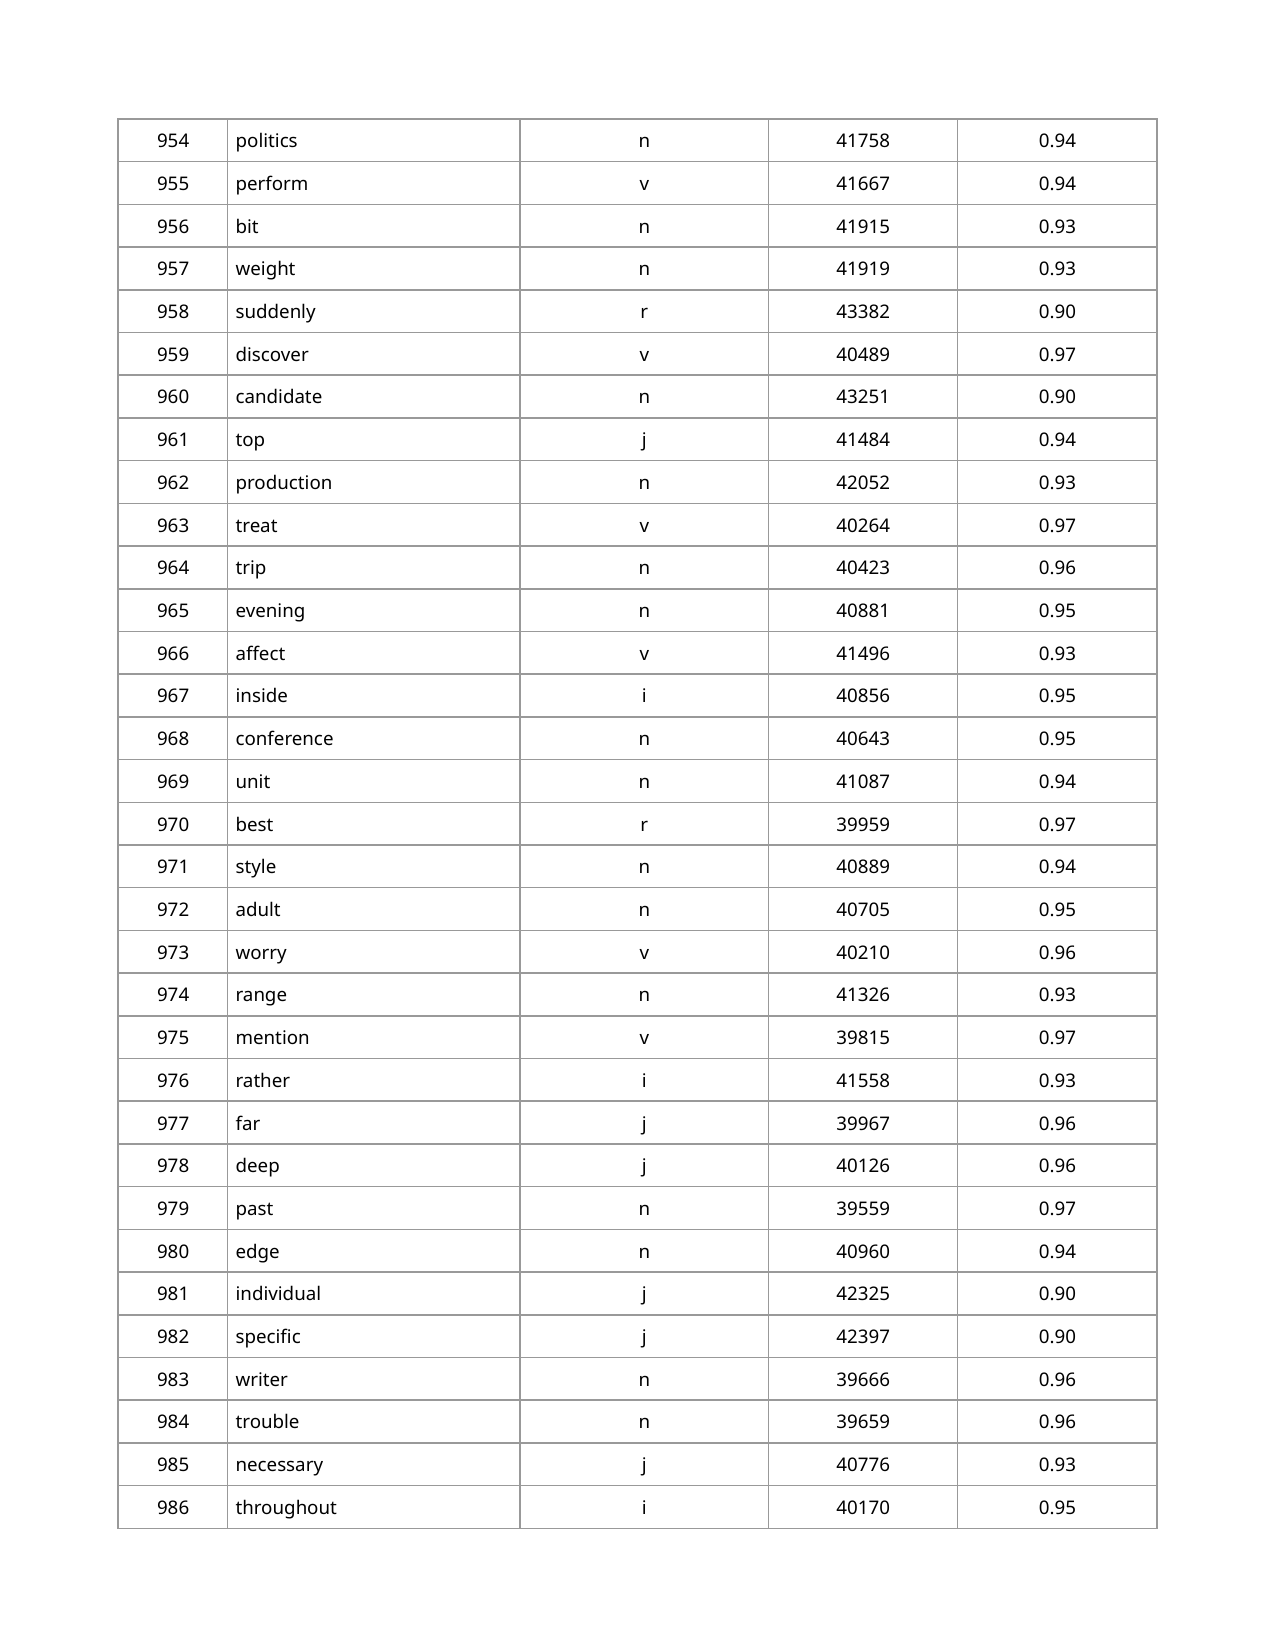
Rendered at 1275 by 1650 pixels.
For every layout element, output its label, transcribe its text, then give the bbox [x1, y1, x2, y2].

table_cell 39967 [769, 1102, 957, 1143]
table_cell 40889 [769, 846, 957, 887]
table_cell 975 [119, 1017, 227, 1058]
table_cell 964 [119, 547, 227, 588]
table_cell 41915 [769, 205, 957, 246]
table_cell weight [228, 248, 519, 289]
table_cell 39815 [769, 1017, 957, 1058]
table_cell 961 [119, 419, 227, 460]
table_cell v [521, 504, 768, 545]
table_cell 0.96 [958, 1358, 1156, 1399]
table_cell bit [228, 205, 519, 246]
table_cell 0.94 [958, 162, 1156, 203]
table_cell 0.93 [958, 1444, 1156, 1485]
table_cell trip [228, 547, 519, 588]
table_cell inside [228, 675, 519, 716]
table_cell 43382 [769, 291, 957, 332]
table_cell 0.95 [958, 590, 1156, 631]
table_cell 981 [119, 1273, 227, 1314]
table_cell 974 [119, 974, 227, 1015]
table_cell production [228, 461, 519, 502]
table_cell 40126 [769, 1145, 957, 1186]
table_cell 41484 [769, 419, 957, 460]
table_cell 972 [119, 888, 227, 929]
table_cell style [228, 846, 519, 887]
table_cell 966 [119, 632, 227, 673]
table_cell 0.94 [958, 419, 1156, 460]
table_cell writer [228, 1358, 519, 1399]
table_cell 0.93 [958, 632, 1156, 673]
table_cell 0.90 [958, 1316, 1156, 1357]
table_cell 0.90 [958, 1273, 1156, 1314]
table_cell 0.94 [958, 120, 1156, 161]
table_cell 956 [119, 205, 227, 246]
table_cell specific [228, 1316, 519, 1357]
table_cell 42397 [769, 1316, 957, 1357]
table_cell 982 [119, 1316, 227, 1357]
table_cell n [521, 718, 768, 759]
table_cell 0.93 [958, 974, 1156, 1015]
table_cell worry [228, 931, 519, 972]
table_cell j [521, 1102, 768, 1143]
table_cell 980 [119, 1230, 227, 1271]
table_cell v [521, 632, 768, 673]
table_cell 39659 [769, 1401, 957, 1442]
table_cell conference [228, 718, 519, 759]
table_cell 40643 [769, 718, 957, 759]
table_cell 42052 [769, 461, 957, 502]
table_cell n [521, 461, 768, 502]
table_cell 41496 [769, 632, 957, 673]
table_cell j [521, 1316, 768, 1357]
table_cell 986 [119, 1486, 227, 1527]
table_cell 970 [119, 803, 227, 844]
table_cell 40776 [769, 1444, 957, 1485]
table_cell n [521, 248, 768, 289]
table_cell v [521, 931, 768, 972]
table_cell 959 [119, 333, 227, 374]
table_cell 39666 [769, 1358, 957, 1399]
table_cell necessary [228, 1444, 519, 1485]
table_cell 40170 [769, 1486, 957, 1527]
table_cell 40210 [769, 931, 957, 972]
table_cell 984 [119, 1401, 227, 1442]
table_cell n [521, 590, 768, 631]
table_cell discover [228, 333, 519, 374]
table_cell best [228, 803, 519, 844]
table_cell j [521, 1444, 768, 1485]
table_cell 0.96 [958, 1145, 1156, 1186]
table_cell n [521, 120, 768, 161]
table_cell evening [228, 590, 519, 631]
table_cell 0.97 [958, 504, 1156, 545]
table_cell perform [228, 162, 519, 203]
table_cell 0.96 [958, 1102, 1156, 1143]
table_cell edge [228, 1230, 519, 1271]
table_cell 0.93 [958, 1059, 1156, 1100]
table_cell 960 [119, 376, 227, 417]
table_cell 40856 [769, 675, 957, 716]
table_cell 977 [119, 1102, 227, 1143]
table_cell 41758 [769, 120, 957, 161]
table_cell 965 [119, 590, 227, 631]
table_cell 0.96 [958, 931, 1156, 972]
table_cell 0.94 [958, 1230, 1156, 1271]
table_cell n [521, 888, 768, 929]
table_cell 978 [119, 1145, 227, 1186]
table_cell n [521, 1187, 768, 1228]
table_cell n [521, 974, 768, 1015]
table_cell throughout [228, 1486, 519, 1527]
table_cell 41558 [769, 1059, 957, 1100]
table_cell 40489 [769, 333, 957, 374]
table_cell individual [228, 1273, 519, 1314]
table_cell 0.97 [958, 333, 1156, 374]
table_cell 0.95 [958, 675, 1156, 716]
table_cell 0.97 [958, 803, 1156, 844]
table_cell affect [228, 632, 519, 673]
table_cell n [521, 846, 768, 887]
table_cell 42325 [769, 1273, 957, 1314]
table_cell r [521, 291, 768, 332]
table_cell 983 [119, 1358, 227, 1399]
table_cell 0.94 [958, 760, 1156, 801]
table_cell 40705 [769, 888, 957, 929]
table_cell 40960 [769, 1230, 957, 1271]
table_cell trouble [228, 1401, 519, 1442]
table_cell 43251 [769, 376, 957, 417]
table_cell 41326 [769, 974, 957, 1015]
table_cell i [521, 1486, 768, 1527]
table_cell j [521, 419, 768, 460]
table_cell 954 [119, 120, 227, 161]
table_cell j [521, 1273, 768, 1314]
table_cell v [521, 162, 768, 203]
table_cell 971 [119, 846, 227, 887]
table_cell 0.90 [958, 376, 1156, 417]
table_cell mention [228, 1017, 519, 1058]
table_cell 957 [119, 248, 227, 289]
table_cell n [521, 1401, 768, 1442]
table_cell n [521, 1230, 768, 1271]
table_cell i [521, 1059, 768, 1100]
table_cell 963 [119, 504, 227, 545]
table_cell r [521, 803, 768, 844]
table_cell politics [228, 120, 519, 161]
table_cell 969 [119, 760, 227, 801]
table_cell i [521, 675, 768, 716]
table_cell 0.93 [958, 248, 1156, 289]
table_cell 967 [119, 675, 227, 716]
table_cell top [228, 419, 519, 460]
table_cell deep [228, 1145, 519, 1186]
table_cell n [521, 205, 768, 246]
table_cell 0.90 [958, 291, 1156, 332]
table_cell 0.97 [958, 1017, 1156, 1058]
table_cell 41087 [769, 760, 957, 801]
table_cell adult [228, 888, 519, 929]
table_cell suddenly [228, 291, 519, 332]
table_cell range [228, 974, 519, 1015]
table_cell 40264 [769, 504, 957, 545]
table_cell v [521, 333, 768, 374]
table_cell 976 [119, 1059, 227, 1100]
table_cell 40423 [769, 547, 957, 588]
table_cell n [521, 1358, 768, 1399]
table_cell past [228, 1187, 519, 1228]
table_cell 0.95 [958, 718, 1156, 759]
table_cell 41667 [769, 162, 957, 203]
table_cell n [521, 376, 768, 417]
table_cell v [521, 1017, 768, 1058]
table_cell 0.94 [958, 846, 1156, 887]
table_cell 0.96 [958, 1401, 1156, 1442]
table_cell treat [228, 504, 519, 545]
table_cell 985 [119, 1444, 227, 1485]
table_cell 0.93 [958, 461, 1156, 502]
table_cell 0.95 [958, 1486, 1156, 1527]
table_cell unit [228, 760, 519, 801]
table_cell 39959 [769, 803, 957, 844]
table_cell n [521, 760, 768, 801]
table_cell 955 [119, 162, 227, 203]
table_cell 0.96 [958, 547, 1156, 588]
table_cell far [228, 1102, 519, 1143]
table_cell 40881 [769, 590, 957, 631]
table_cell 0.97 [958, 1187, 1156, 1228]
table_cell 0.93 [958, 205, 1156, 246]
table_cell 962 [119, 461, 227, 502]
table_cell j [521, 1145, 768, 1186]
table_cell 973 [119, 931, 227, 972]
table_cell candidate [228, 376, 519, 417]
table_cell 39559 [769, 1187, 957, 1228]
table_cell 979 [119, 1187, 227, 1228]
table_cell n [521, 547, 768, 588]
table_cell 958 [119, 291, 227, 332]
table_cell 41919 [769, 248, 957, 289]
table_cell 968 [119, 718, 227, 759]
table_cell 0.95 [958, 888, 1156, 929]
table_cell rather [228, 1059, 519, 1100]
